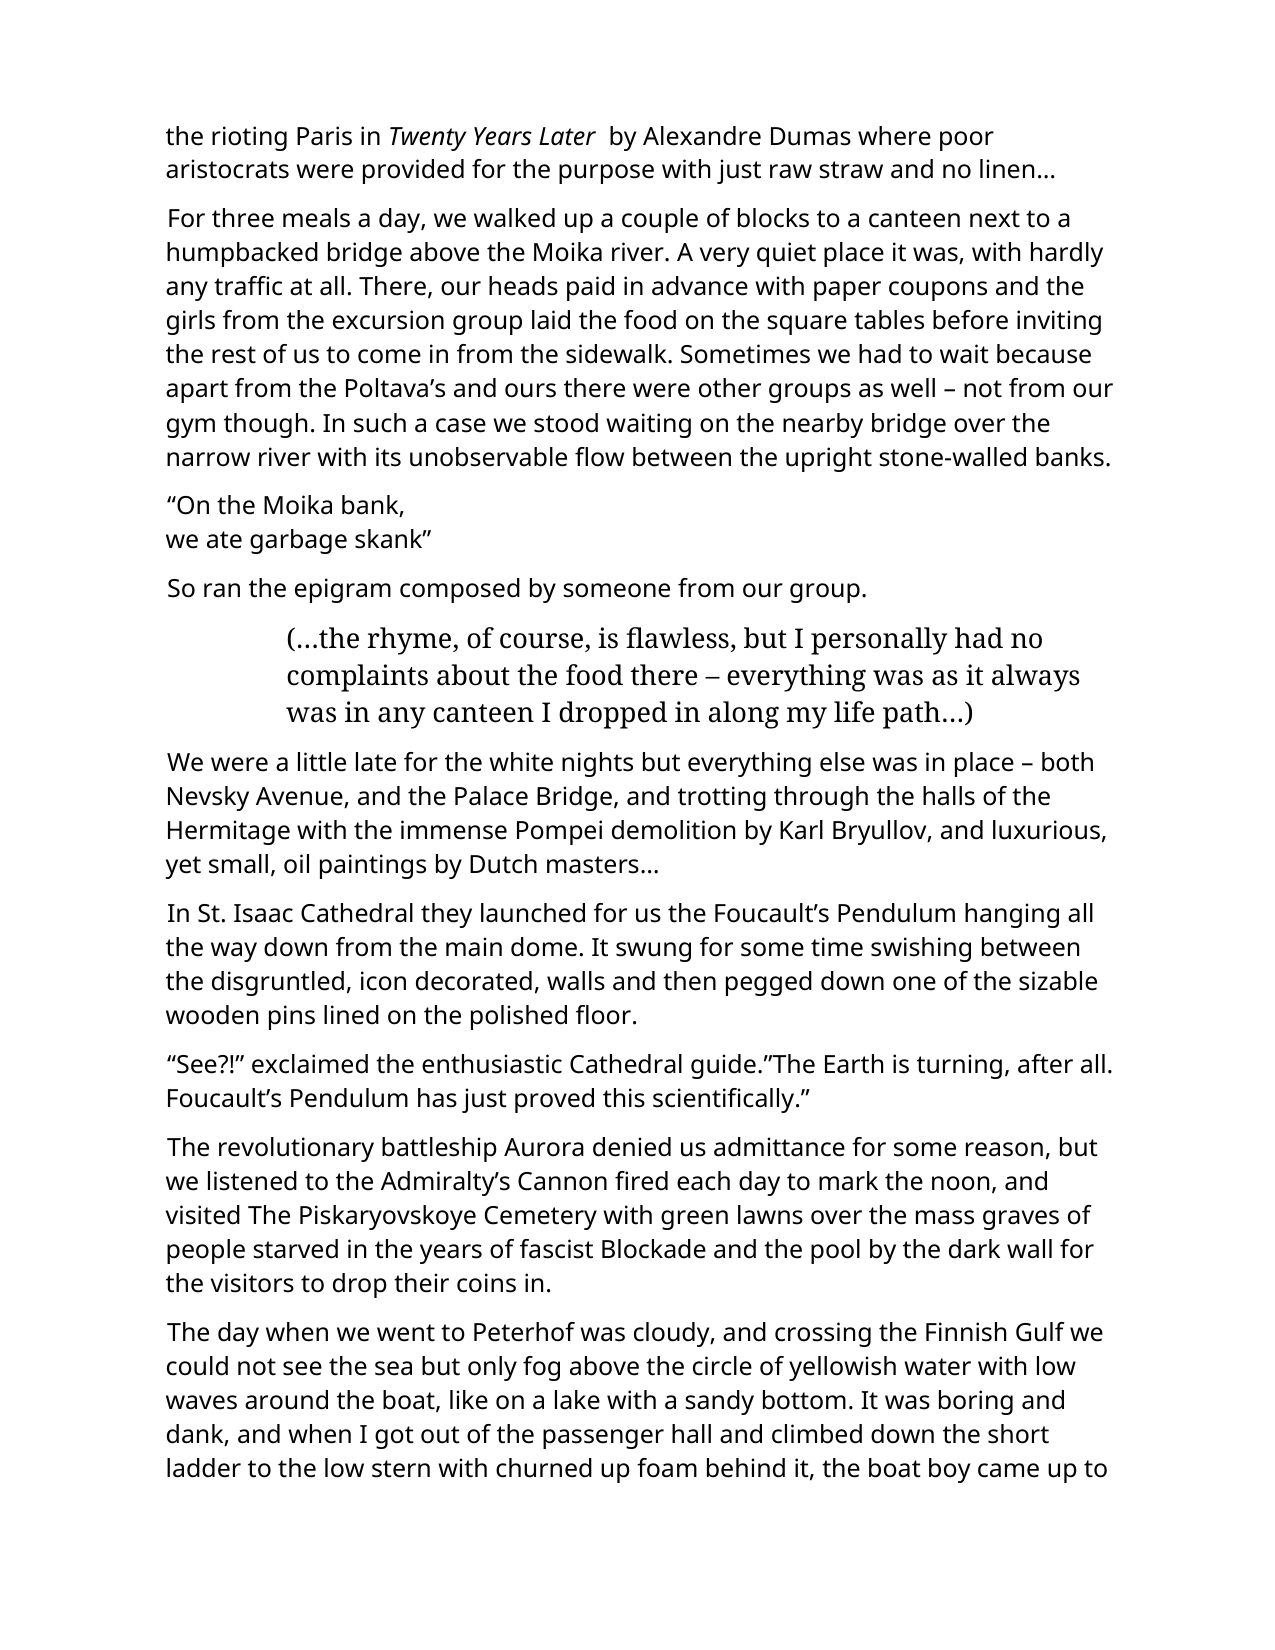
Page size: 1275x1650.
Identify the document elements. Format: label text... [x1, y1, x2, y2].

text “On the Moika bank, we ate garbage skank” [165, 488, 1118, 556]
text The revolutionary battleship Aurora denied us admittance for some reason, but we listened to the Admiralty’s Cannon fired each day to mark the noon, and visited The Piskaryovskoye Cemetery with green lawns over the mass graves of people starved in the years of fascist Blockade and the pool by the dark wall for the visitors to drop their coins in. [165, 1129, 1118, 1299]
text “See?!” exclaimed the enthusiastic Cathedral guide.”The Earth is turning, after all. Foucault’s Pendulum has just proved this scientifically.” [165, 1047, 1118, 1115]
text For three meals a day, we walked up a couple of blocks to a canteen next to a humpbacked bridge above the Moika river. A very quiet place it was, with hardly any traffic at all. There, our heads paid in advance with paper coupons and the girls from the excursion group laid the food on the square tables before inviting the rest of us to come in from the sidewalk. Sometimes we had to wait because apart from the Poltava’s and ours there were other groups as well – not from our gym though. In such a case we stood waiting on the nearby bridge over the narrow river with its unobservable flow between the upright stone-walled banks. [165, 201, 1118, 473]
text The day when we went to Peterhof was cloudy, and crossing the Finnish Gulf we could not see the sea but only fog above the circle of yellowish water with low waves around the boat, like on a lake with a sandy bottom. It was boring and dank, and when I got out of the passenger hall and climbed down the short ladder to the low stern with churned up foam behind it, the boat boy came up to [165, 1314, 1118, 1484]
text So ran the epigram composed by someone from our group. [165, 571, 1118, 605]
text In St. Isaac Cathedral they launched for us the Foucault’s Pendulum hanging all the way down from the main dome. It swung for some time swishing between the disgruntled, icon decorated, walls and then pegged down one of the sizable wooden pins lined on the polished floor. [165, 896, 1118, 1032]
text the rioting Paris in Twenty Years Later by Alexandre Dumas where poor aristocrats were provided for the purpose with just raw straw and no linen… [165, 118, 1118, 186]
list (…the rhyme, of course, is flawless, but I personally had no complaints about the food there – everything was as it always was in any canteen I dropped in along my life path…) [286, 619, 1118, 730]
text We were a little late for the white nights but everything else was in place – both Nevsky Avenue, and the Palace Bridge, and trotting through the halls of the Hermitage with the immense Pompei demolition by Karl Bryullov, and luxurious, yet small, oil paintings by Dutch masters… [165, 745, 1118, 881]
